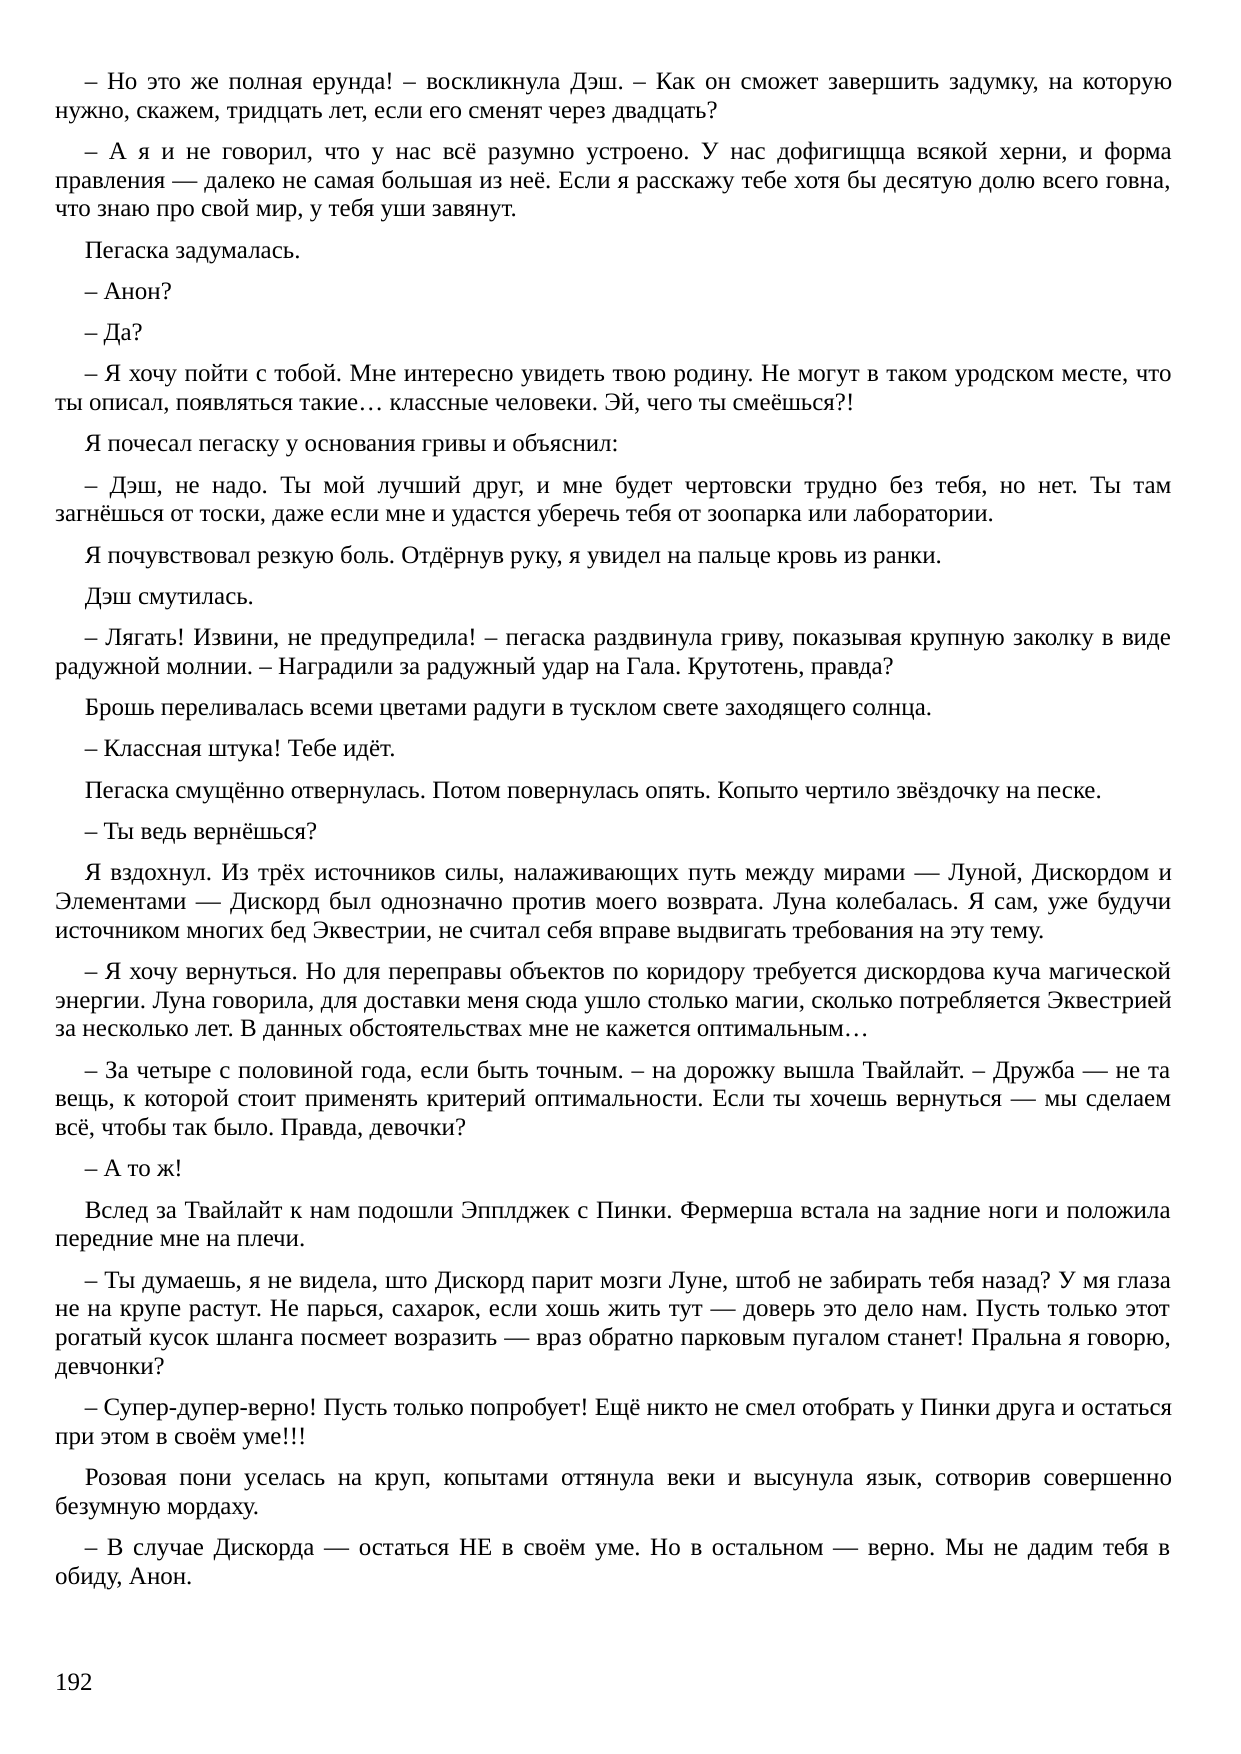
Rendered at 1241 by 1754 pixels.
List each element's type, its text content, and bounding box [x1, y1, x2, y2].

text – Ты думаешь, я не видела, што Дискорд парит мозги Луне, штоб не забирать тебя назад? У мя глаза не на крупе растут. Не парься, сахарок, если хошь жить тут — доверь это дело нам. Пусть только этот рогатый кусок шланга посмеет возразить — враз обратно парковым пугалом станет! Пральна я говорю, девчонки? [55, 1265, 1173, 1380]
text Вслед за Твайлайт к нам подошли Эпплджек с Пинки. Фермерша встала на задние ноги и положила передние мне на плечи. [55, 1195, 1173, 1252]
text – А то ж! [55, 1153, 1173, 1182]
text – Лягать! Извини, не предупредила! – пегаска раздвинула гриву, показывая крупную заколку в виде радужной молнии. – Наградили за радужный удар на Гала. Крутотень, правда? [55, 622, 1173, 680]
text – Классная штука! Тебе идёт. [55, 733, 1173, 762]
text Я вздохнул. Из трёх источников силы, налаживающих путь между мирами — Луной, Дискордом и Элементами — Дискорд был однозначно против моего возврата. Луна колебалась. Я сам, уже будучи источником многих бед Эквестрии, не считал себя вправе выдвигать требования на эту тему. [55, 857, 1173, 943]
text – В случае Дискорда — остаться НЕ в своём уме. Но в остальном — верно. Мы не дадим тебя в обиду, Анон. [55, 1532, 1173, 1590]
text Пегаска смущённо отвернулась. Потом повернулась опять. Копыто чертило звёздочку на песке. [55, 775, 1173, 803]
text – Я хочу пойти с тобой. Мне интересно увидеть твою родину. Не могут в таком уродском месте, что ты описал, появляться такие… классные человеки. Эй, чего ты смеёшься?! [55, 358, 1173, 416]
text – Супер-дупер-верно! Пусть только попробует! Ещё никто не смел отобрать у Пинки друга и остаться при этом в своём уме!!! [55, 1392, 1173, 1450]
text – Я хочу вернуться. Но для переправы объектов по коридору требуется дискордова куча магической энергии. Луна говорила, для доставки меня сюда ушло столько магии, сколько потребляется Эквестрией за несколько лет. В данных обстоятельствах мне не кажется оптимальным… [55, 956, 1173, 1042]
text Брошь переливалась всеми цветами радуги в тусклом свете заходящего солнца. [55, 692, 1173, 721]
text Дэш смутилась. [55, 581, 1173, 610]
text – Анон? [55, 276, 1173, 305]
text – Ты ведь вернёшься? [55, 816, 1173, 845]
text – Дэш, не надо. Ты мой лучший друг, и мне будет чертовски трудно без тебя, но нет. Ты там загнёшься от тоски, даже если мне и удастся уберечь тебя от зоопарка или лаборатории. [55, 470, 1173, 527]
text – А я и не говорил, что у нас всё разумно устроено. У нас дофигищща всякой херни, и форма правления — далеко не самая большая из неё. Если я расскажу тебе хотя бы десятую долю всего говна, что знаю про свой мир, у тебя уши завянут. [55, 136, 1173, 222]
text – Но это же полная ерунда! – воскликнула Дэш. – Как он сможет завершить задумку, на которую нужно, скажем, тридцать лет, если его сменят через двадцать? [55, 66, 1173, 123]
text – За четыре с половиной года, если быть точным. – на дорожку вышла Твайлайт. – Дружба — не та вещь, к которой стоит применять критерий оптимальности. Если ты хочешь вернуться — мы сделаем всё, чтобы так было. Правда, девочки? [55, 1055, 1173, 1141]
text – Да? [55, 317, 1173, 346]
text Я почувствовал резкую боль. Отдёрнув руку, я увидел на пальце кровь из ранки. [55, 540, 1173, 568]
text Розовая пони уселась на круп, копытами оттянула веки и высунула язык, сотворив совершенно безумную мордаху. [55, 1462, 1173, 1520]
text Я почесал пегаску у основания гривы и объяснил: [55, 428, 1173, 457]
text Пегаска задумалась. [55, 235, 1173, 263]
